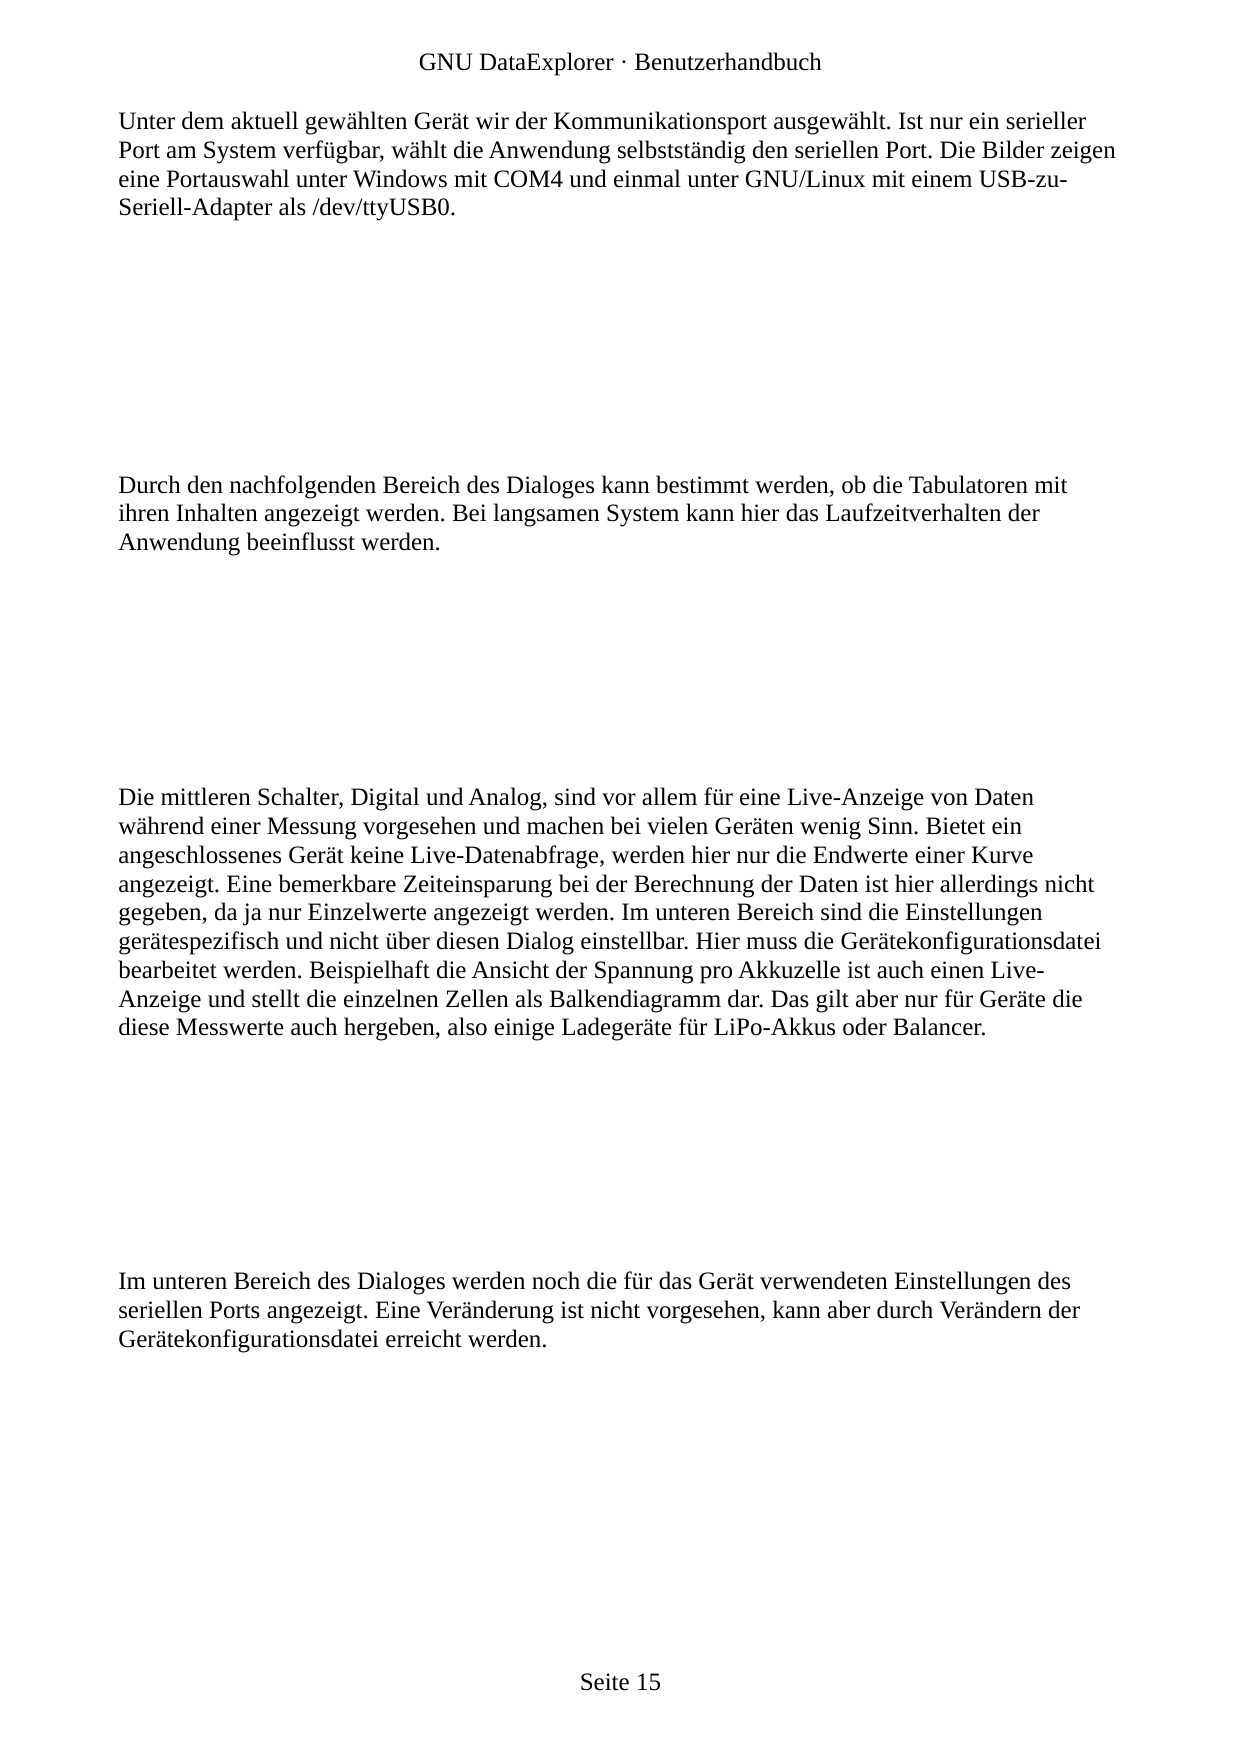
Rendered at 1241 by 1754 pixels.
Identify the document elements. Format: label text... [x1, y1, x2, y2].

text Unter dem aktuell gewählten Gerät wir der Kommunikationsport ausgewählt. Ist nur ein serieller Port am System verfügbar, wählt die Anwendung selbstständig den seriellen Port. Die Bilder zeigen eine Portauswahl unter Windows mit COM4 und einmal unter GNU/Linux mit einem USB-zu-Seriell-Adapter als /dev/ttyUSB0. [118, 106, 1122, 221]
text Im unteren Bereich des Dialoges werden noch die für das Gerät verwendeten Einstellungen des seriellen Ports angezeigt. Eine Veränderung ist nicht vorgesehen, kann aber durch Verändern der Gerätekonfigurationsdatei erreicht werden. [118, 1266, 1122, 1352]
text Durch den nachfolgenden Bereich des Dialoges kann bestimmt werden, ob die Tabulatoren mit ihren Inhalten angezeigt werden. Bei langsamen System kann hier das Laufzeitverhalten der Anwendung beeinflusst werden. [118, 470, 1122, 556]
text Die mittleren Schalter, Digital und Analog, sind vor allem für eine Live-Anzeige von Daten während einer Messung vorgesehen und machen bei vielen Geräten wenig Sinn. Bietet ein angeschlossenes Gerät keine Live-Datenabfrage, werden hier nur die Endwerte einer Kurve angezeigt. Eine bemerkbare Zeiteinsparung bei der Berechnung der Daten ist hier allerdings nicht gegeben, da ja nur Einzelwerte angezeigt werden. Im unteren Bereich sind die Einstellungen gerätespezifisch und nicht über diesen Dialog einstellbar. Hier muss die Gerätekonfigurationsdatei bearbeitet werden. Beispielhaft die Ansicht der Spannung pro Akkuzelle ist auch einen Live-Anzeige und stellt die einzelnen Zellen als Balkendiagramm dar. Das gilt aber nur für Geräte die diese Messwerte auch hergeben, also einige Ladegeräte für LiPo-Akkus oder Balancer. [118, 782, 1122, 1041]
